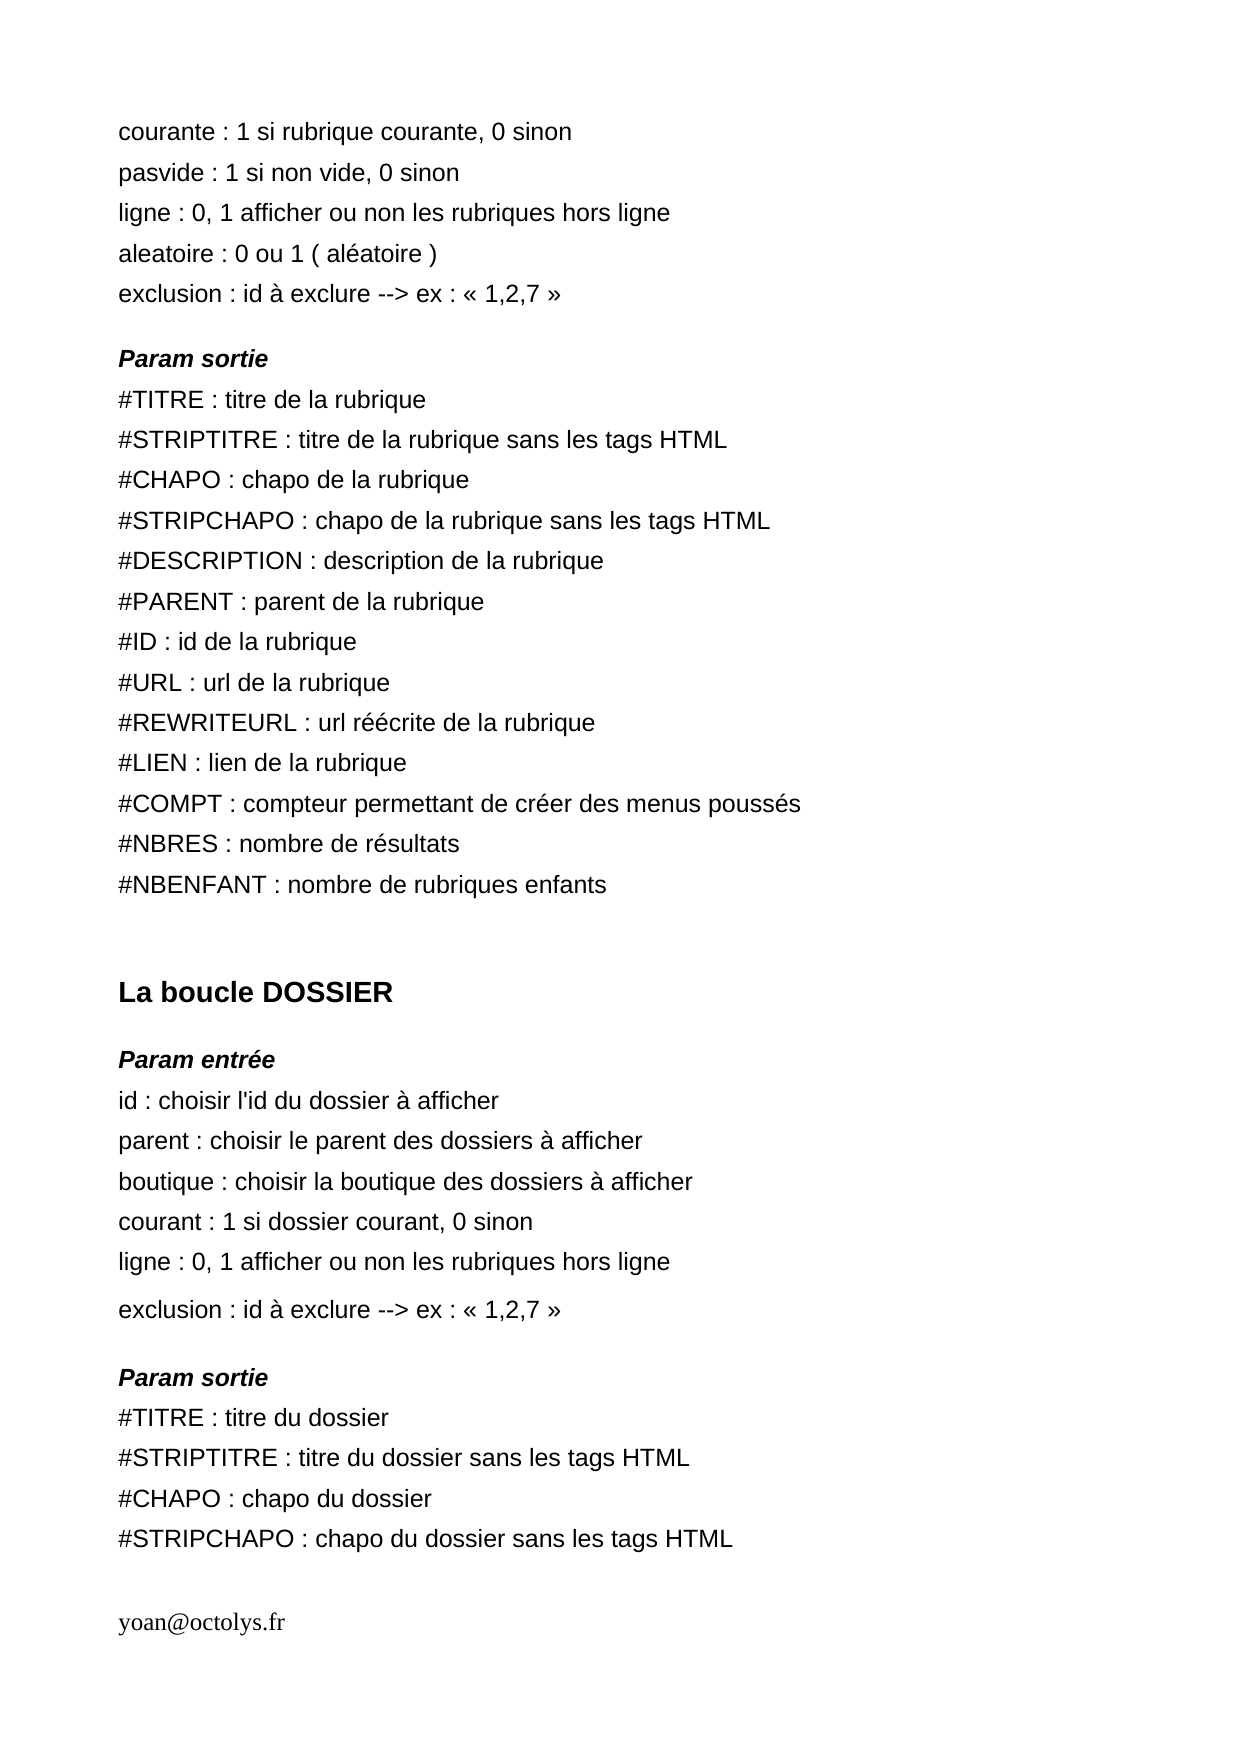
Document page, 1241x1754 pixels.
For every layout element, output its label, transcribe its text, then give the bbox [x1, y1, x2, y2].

text #URL : url de la rubrique [118, 668, 1122, 696]
text #DESCRIPTION : description de la rubrique [118, 547, 1122, 575]
text #NBENFANT : nombre de rubriques enfants [118, 870, 1122, 898]
subtitle La boucle DOSSIER [118, 976, 1122, 1009]
text #STRIPCHAPO : chapo de la rubrique sans les tags HTML [118, 507, 1122, 534]
text boutique : choisir la boutique des dossiers à afficher [118, 1167, 1122, 1195]
text pasvide : 1 si non vide, 0 sinon [118, 158, 1122, 186]
text #REWRITEURL : url réécrite de la rubrique [118, 709, 1122, 737]
text #ID : id de la rubrique [118, 628, 1122, 656]
text exclusion : id à exclure --> ex : « 1,2,7 » [118, 280, 1122, 308]
text #NBRES : nombre de résultats [118, 830, 1122, 858]
text courante : 1 si rubrique courante, 0 sinon [118, 118, 1122, 146]
subtitle Param sortie [118, 345, 1122, 373]
text #CHAPO : chapo du dossier [118, 1484, 1122, 1512]
text #STRIPTITRE : titre du dossier sans les tags HTML [118, 1444, 1122, 1472]
text #TITRE : titre de la rubrique [118, 385, 1122, 413]
text #STRIPCHAPO : chapo du dossier sans les tags HTML [118, 1525, 1122, 1553]
text #COMPT : compteur permettant de créer des menus poussés [118, 789, 1122, 817]
text #TITRE : titre du dossier [118, 1404, 1122, 1432]
subtitle Param sortie [118, 1363, 1122, 1391]
text aleatoire : 0 ou 1 ( aléatoire ) [118, 239, 1122, 267]
text #PARENT : parent de la rubrique [118, 587, 1122, 615]
subtitle Param entrée [118, 1046, 1122, 1074]
text #LIEN : lien de la rubrique [118, 749, 1122, 777]
text #STRIPTITRE : titre de la rubrique sans les tags HTML [118, 426, 1122, 454]
text ligne : 0, 1 afficher ou non les rubriques hors ligne [118, 1248, 1122, 1276]
text exclusion : id à exclure --> ex : « 1,2,7 » [118, 1289, 1122, 1326]
text ligne : 0, 1 afficher ou non les rubriques hors ligne [118, 199, 1122, 227]
text #CHAPO : chapo de la rubrique [118, 466, 1122, 494]
text id : choisir l'id du dossier à afficher [118, 1087, 1122, 1114]
text parent : choisir le parent des dossiers à afficher [118, 1127, 1122, 1155]
text courant : 1 si dossier courant, 0 sinon [118, 1208, 1122, 1236]
